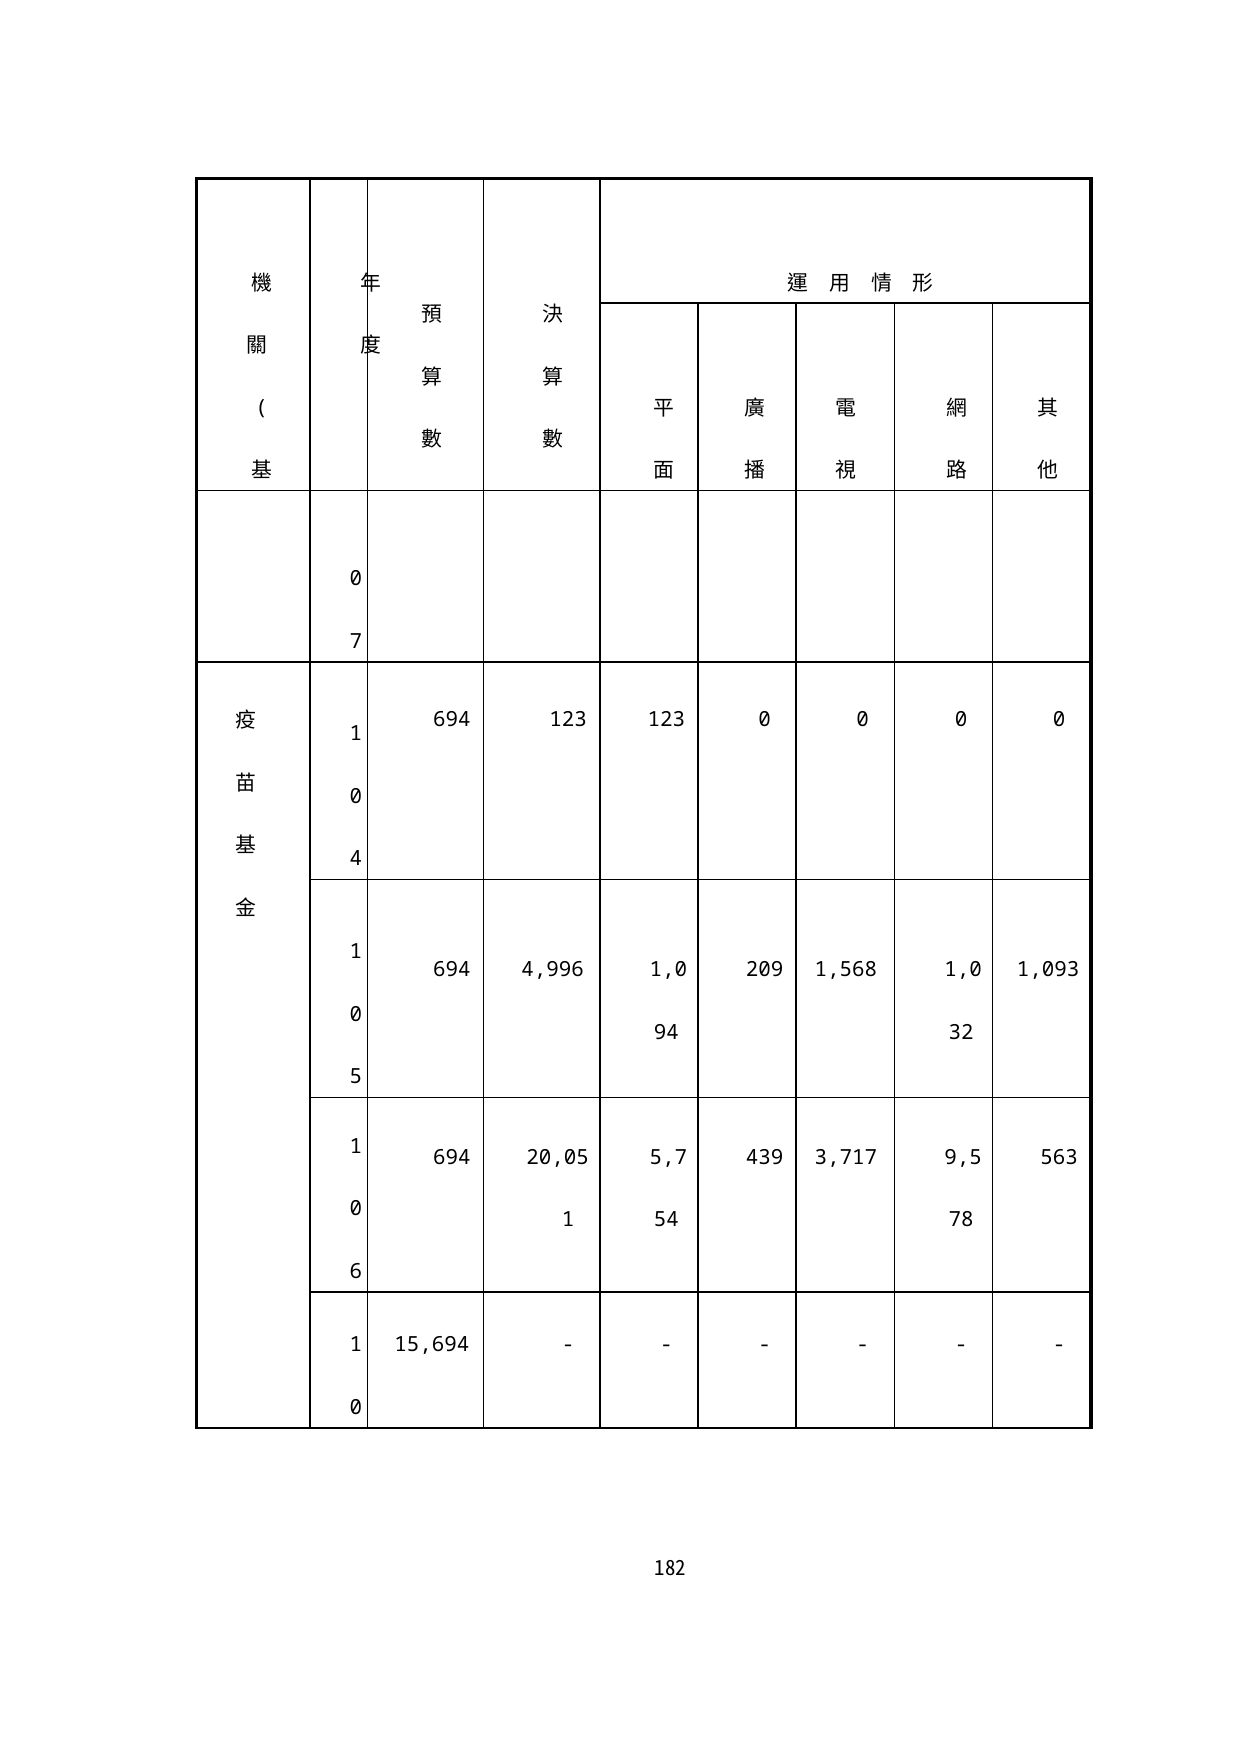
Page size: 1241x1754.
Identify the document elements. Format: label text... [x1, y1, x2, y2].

table_cell - [993, 491, 1089, 661]
table_cell 439 [699, 1098, 795, 1291]
table_cell - [601, 1293, 697, 1427]
table_cell - [484, 491, 599, 661]
table_cell 209 [699, 880, 795, 1097]
table_cell 網路 [895, 304, 992, 490]
table_cell [198, 491, 309, 661]
table_cell - [993, 1293, 1089, 1427]
table_cell 平面 [601, 304, 697, 490]
table_cell 0 [699, 663, 795, 879]
table_cell - [601, 491, 697, 661]
table_cell 其他 [993, 304, 1089, 490]
table_header 機關(基金)名稱 [198, 180, 309, 490]
table_header 預算數 [368, 180, 483, 490]
table_cell 0 [797, 663, 894, 879]
table_header 年度 [311, 180, 367, 490]
table_cell 3,717 [797, 1098, 894, 1291]
table_cell 694 [368, 880, 483, 1097]
table_cell 疫苗基金 [198, 663, 309, 1427]
table_cell 106 [311, 1098, 367, 1291]
table_cell 1,094 [601, 880, 697, 1097]
table_cell 5,754 [601, 1098, 697, 1291]
table_cell 20,051 [484, 1098, 599, 1291]
table_cell 電視 [797, 304, 894, 490]
table_cell - [895, 1293, 992, 1427]
table_cell 07 [311, 491, 367, 661]
table_cell 10 [311, 1293, 367, 1427]
table_cell 105 [311, 880, 367, 1097]
table_cell 694 [368, 663, 483, 879]
table_cell - [895, 491, 992, 661]
table_cell 9,578 [895, 1098, 992, 1291]
table_header 運用情形 [601, 180, 1089, 302]
table_cell 廣播 [699, 304, 795, 490]
table_cell 4,996 [484, 880, 599, 1097]
table_cell 123 [484, 663, 599, 879]
table_cell 1,568 [797, 880, 894, 1097]
table_cell 0 [895, 663, 992, 879]
table_header 決算數 [484, 180, 599, 490]
table_cell 1,093 [993, 880, 1089, 1097]
table_cell - [484, 1293, 599, 1427]
table_cell 15,694 [368, 1293, 483, 1427]
table_cell 104 [311, 663, 367, 879]
table_cell - [699, 1293, 795, 1427]
table_cell 1,032 [895, 880, 992, 1097]
table_cell [368, 491, 483, 661]
table_cell 0 [993, 663, 1089, 879]
table_cell - [797, 1293, 894, 1427]
table_cell - [797, 491, 894, 661]
table_cell 563 [993, 1098, 1089, 1291]
table_cell 123 [601, 663, 697, 879]
table_cell 694 [368, 1098, 483, 1291]
table_cell - [699, 491, 795, 661]
